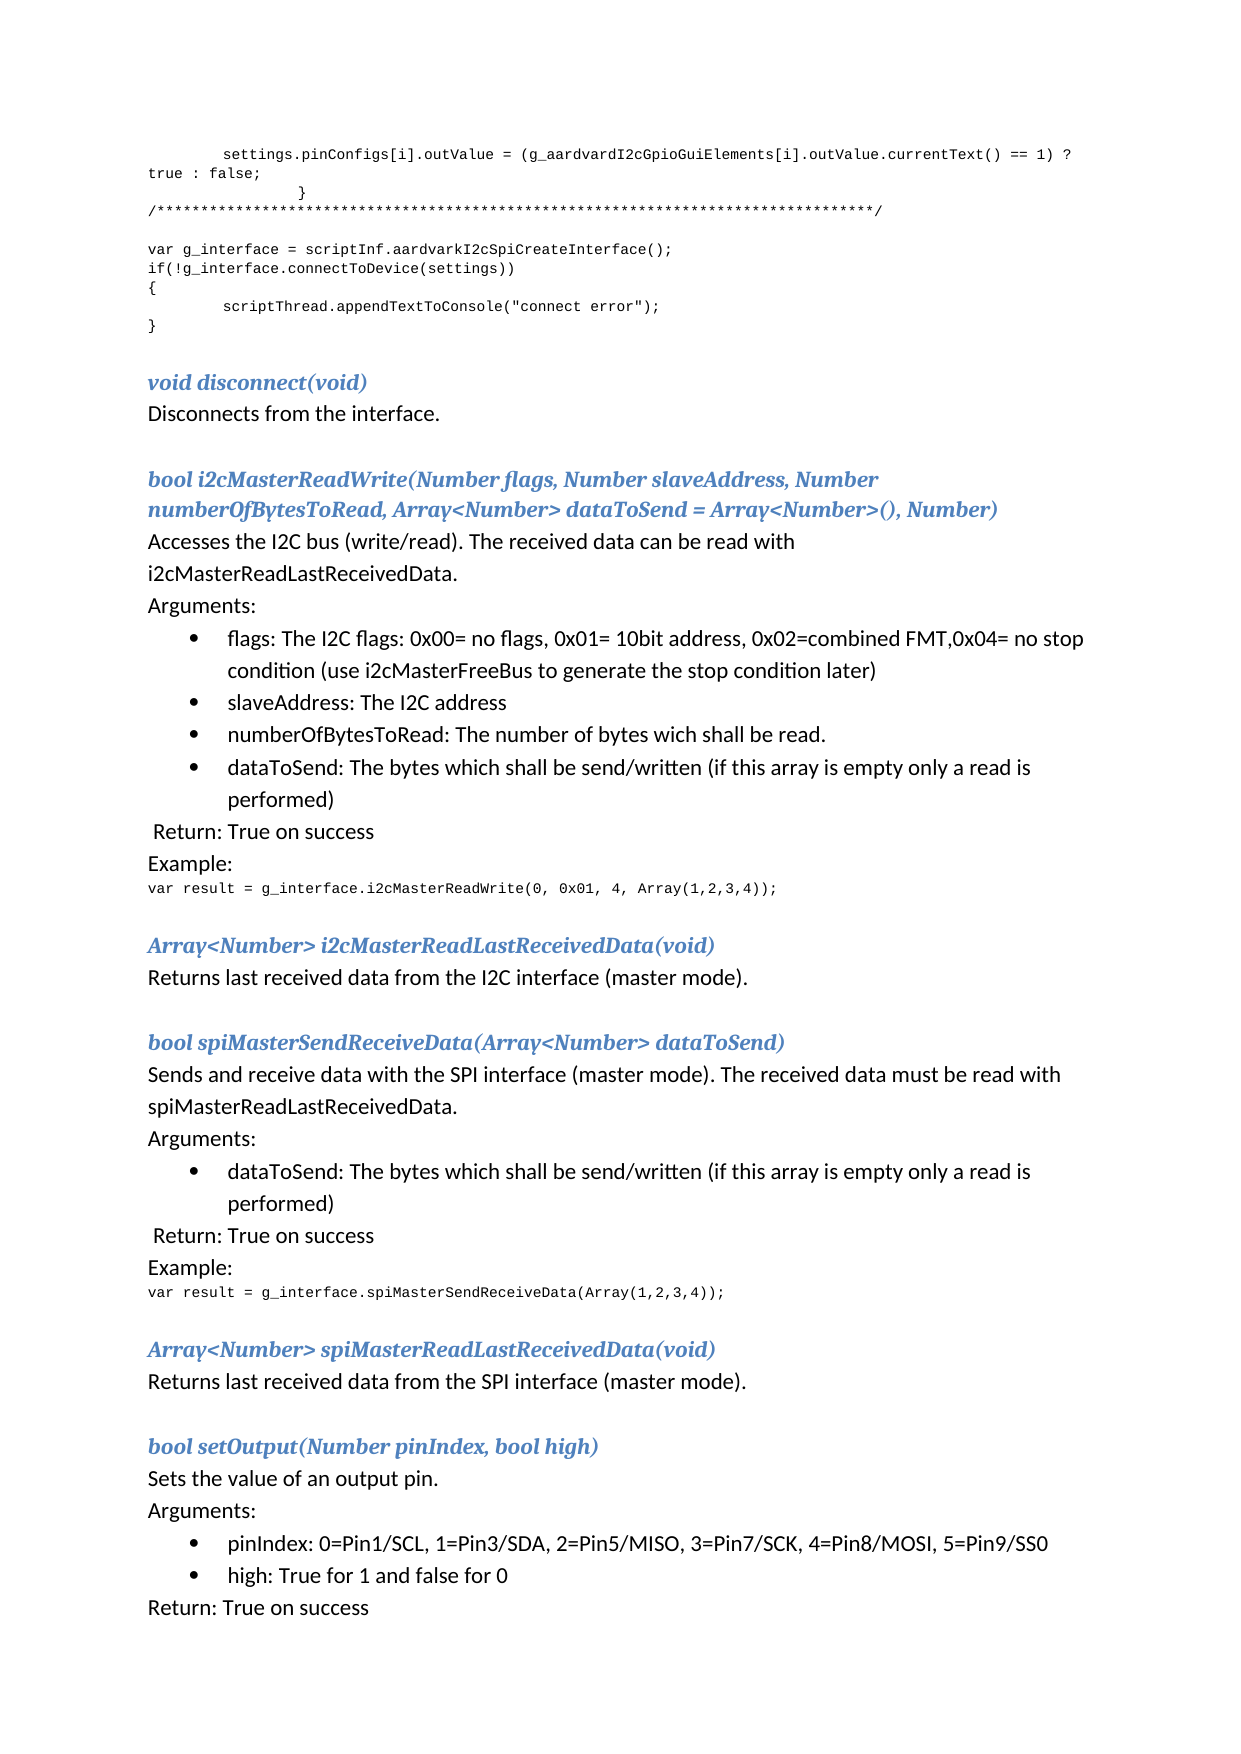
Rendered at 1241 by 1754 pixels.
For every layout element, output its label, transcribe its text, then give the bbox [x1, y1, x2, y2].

text Return: True on success [148, 817, 1093, 845]
subtitle bool spiMasterSendReceiveData(Array<Number> dataToSend) [148, 1030, 1093, 1056]
text Returns last received data from the SPI interface (master mode). [148, 1367, 1093, 1395]
list numberOfBytesToRead: The number of bytes wich shall be read. [190, 720, 1093, 748]
subtitle Array<Number> spiMasterReadLastReceivedData(void) [148, 1337, 1093, 1363]
text Arguments: [148, 1497, 1093, 1524]
text Disconnects from the interface. [148, 399, 1093, 428]
text /**********************************************************************************/ [148, 204, 1093, 221]
list flags: The I2C flags: 0x00= no flags, 0x01= 10bit address, 0x02=combined FMT,0x04= no stop condition (use i2cMasterFreeBus to generate the stop condition later) [190, 624, 1093, 684]
text Arguments: [148, 592, 1093, 620]
list slaveAddress: The I2C address [190, 688, 1093, 716]
text scriptThread.appendTextToConsole("connect error"); [148, 299, 1093, 316]
list Return: True on success [148, 1593, 1093, 1621]
text settings.pinConfigs[i].outValue = (g_aardvardI2cGpioGuiElements[i].outValue.currentText() == 1) ? true : false; [148, 148, 1093, 183]
text if(!g_interface.connectToDevice(settings)) [148, 261, 1093, 278]
text Sends and receive data with the SPI interface (master mode). The received data must be read with spiMasterReadLastReceivedData. [148, 1060, 1093, 1120]
text Return: True on success [148, 1221, 1093, 1249]
text { [148, 280, 1093, 297]
text var g_interface = scriptInf.aardvarkI2cSpiCreateInterface(); [148, 242, 1093, 259]
subtitle Array<Number> i2cMasterReadLastReceivedData(void) [148, 932, 1093, 959]
text Example: [148, 1253, 1093, 1281]
subtitle bool setOutput(Number pinIndex, bool high) [148, 1434, 1093, 1461]
list high: True for 1 and false for 0 [190, 1561, 1093, 1589]
list pinIndex: 0=Pin1/SCL, 1=Pin3/SDA, 2=Pin5/MISO, 3=Pin7/SCK, 4=Pin8/MOSI, 5=Pin9/SS0 [190, 1529, 1093, 1557]
text Arguments: [148, 1124, 1093, 1153]
text } [148, 318, 1093, 335]
text Accesses the I2C bus (write/read). The received data can be read with i2cMasterReadLastReceivedData. [148, 527, 1093, 587]
text } [148, 186, 1093, 202]
list dataToSend: The bytes which shall be send/written (if this array is empty only a read is performed) [190, 753, 1093, 813]
text Example: [148, 849, 1093, 877]
list dataToSend: The bytes which shall be send/written (if this array is empty only a read is performed) [190, 1157, 1093, 1217]
subtitle bool i2cMasterReadWrite(Number flags, Number slaveAddress, Number numberOfBytesToRead, Array<Number> dataToSend = Array<Number>(), Number) [148, 467, 1093, 523]
text var result = g_interface.spiMasterSendReceiveData(Array(1,2,3,4)); [148, 1286, 1093, 1302]
subtitle void disconnect(void) [148, 369, 1093, 396]
text Returns last received data from the I2C interface (master mode). [148, 963, 1093, 991]
text Sets the value of an output pin. [148, 1464, 1093, 1492]
text var result = g_interface.i2cMasterReadWrite(0, 0x01, 4, Array(1,2,3,4)); [148, 881, 1093, 898]
